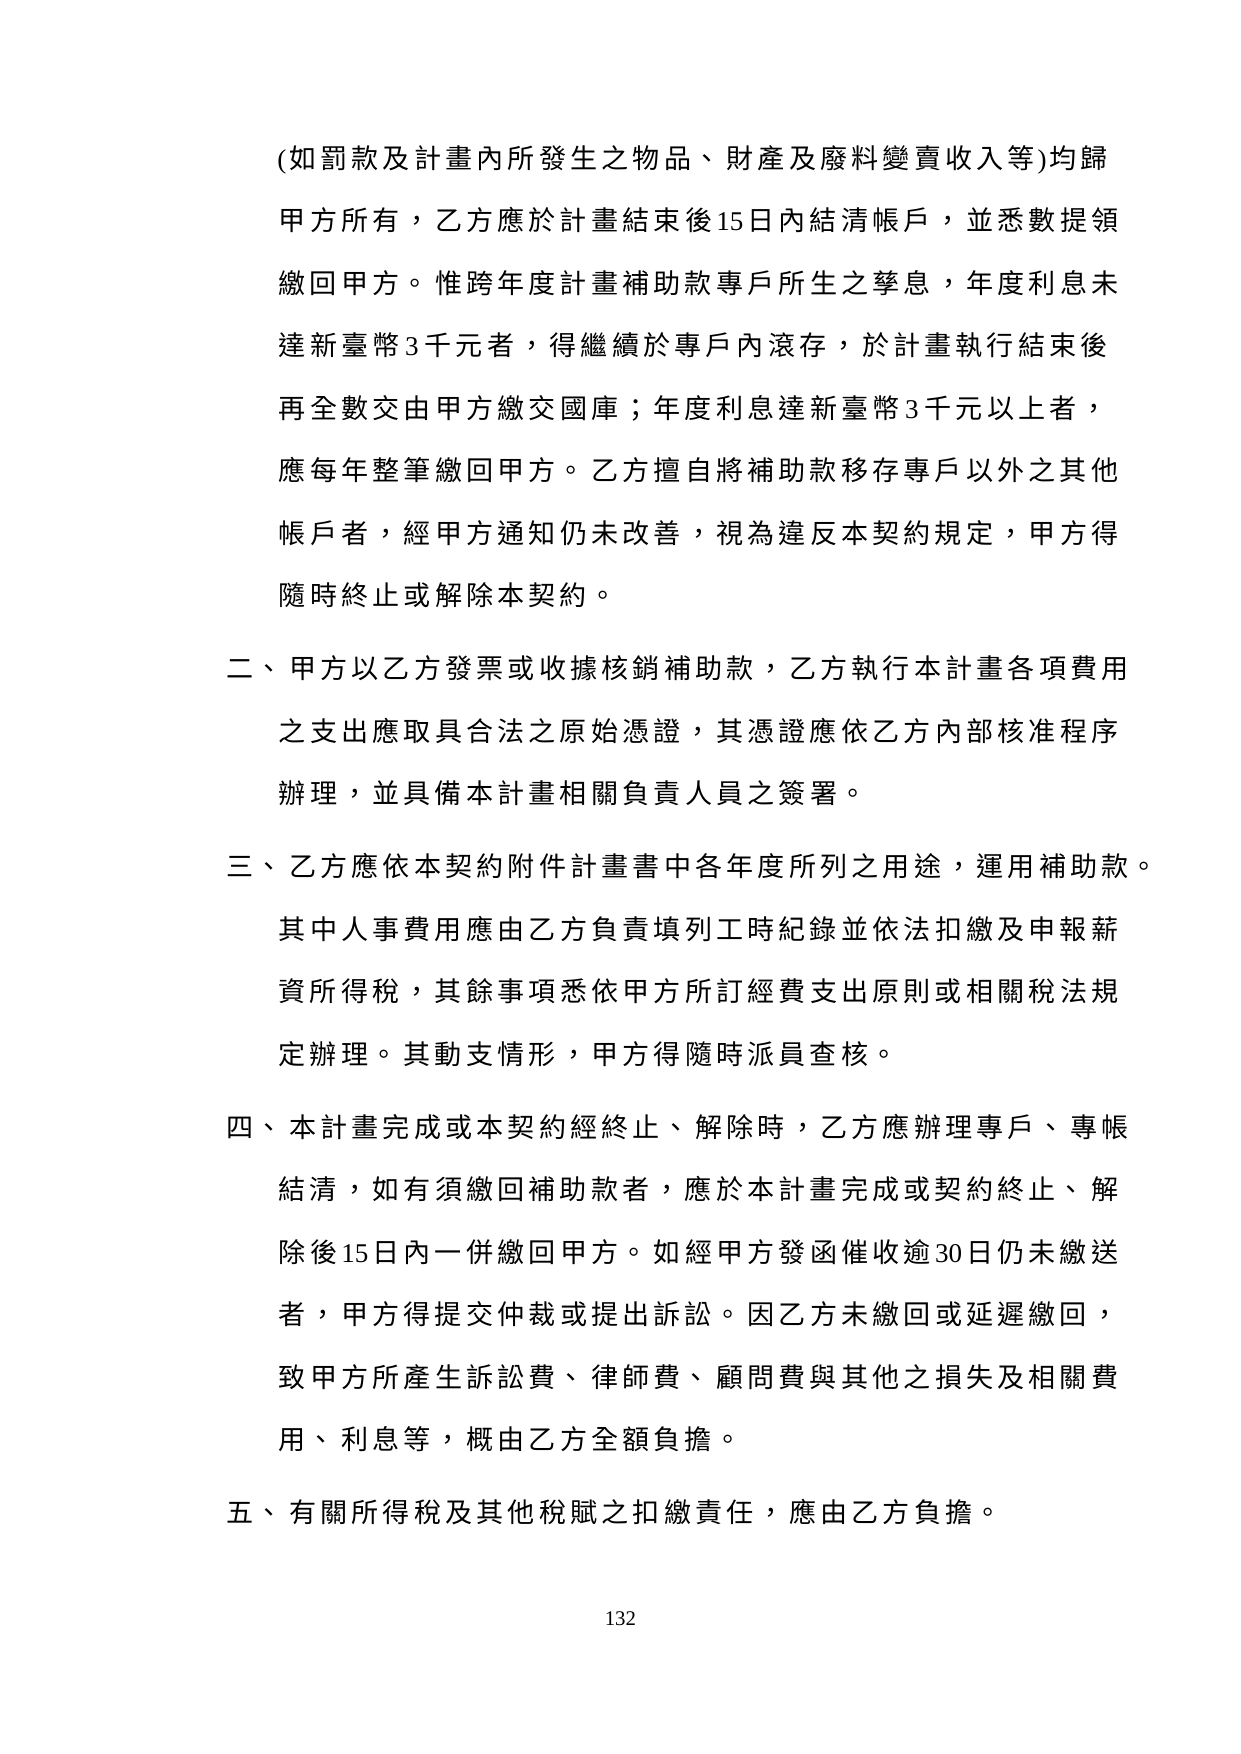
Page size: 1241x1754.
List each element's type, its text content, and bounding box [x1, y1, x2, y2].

text 四、本計畫完成或本契約經終止、解除時，乙方應辦理專戶、專帳結清，如有須繳回補助款者，應於本計畫完成或契約終止、解除後15日內一併繳回甲方。如經甲方發函催收逾30日仍未繳送者，甲方得提交仲裁或提出訴訟。因乙方未繳回或延遲繳回，致甲方所產生訴訟費、律師費、顧問費與其他之損失及相關費用、利息等，概由乙方全額負擔。 [218, 1084, 1131, 1459]
text 二、甲方以乙方發票或收據核銷補助款，乙方執行本計畫各項費用之支出應取具合法之原始憑證，其憑證應依乙方內部核准程序辦理，並具備本計畫相關負責人員之簽署。 [218, 625, 1131, 813]
text 五、有關所得稅及其他稅賦之扣繳責任，應由乙方負擔。 [218, 1469, 1131, 1532]
text 三、乙方應依本契約附件計畫書中各年度所列之用途，運用補助款。其中人事費用應由乙方負責填列工時紀錄並依法扣繳及申報薪資所得稅，其餘事項悉依甲方所訂經費支出原則或相關稅法規定辦理。其動支情形，甲方得隨時派員查核。 [218, 823, 1131, 1073]
text (如罰款及計畫內所發生之物品、財產及廢料變賣收入等)均歸甲方所有，乙方應於計畫結束後15日內結清帳戶，並悉數提領繳回甲方。惟跨年度計畫補助款專戶所生之孳息，年度利息未達新臺幣3千元者，得繼續於專戶內滾存，於計畫執行結束後再全數交由甲方繳交國庫；年度利息達新臺幣3千元以上者，應每年整筆繳回甲方。乙方擅自將補助款移存專戶以外之其他帳戶者，經甲方通知仍未改善，視為違反本契約規定，甲方得隨時終止或解除本契約。 [218, 115, 1131, 615]
